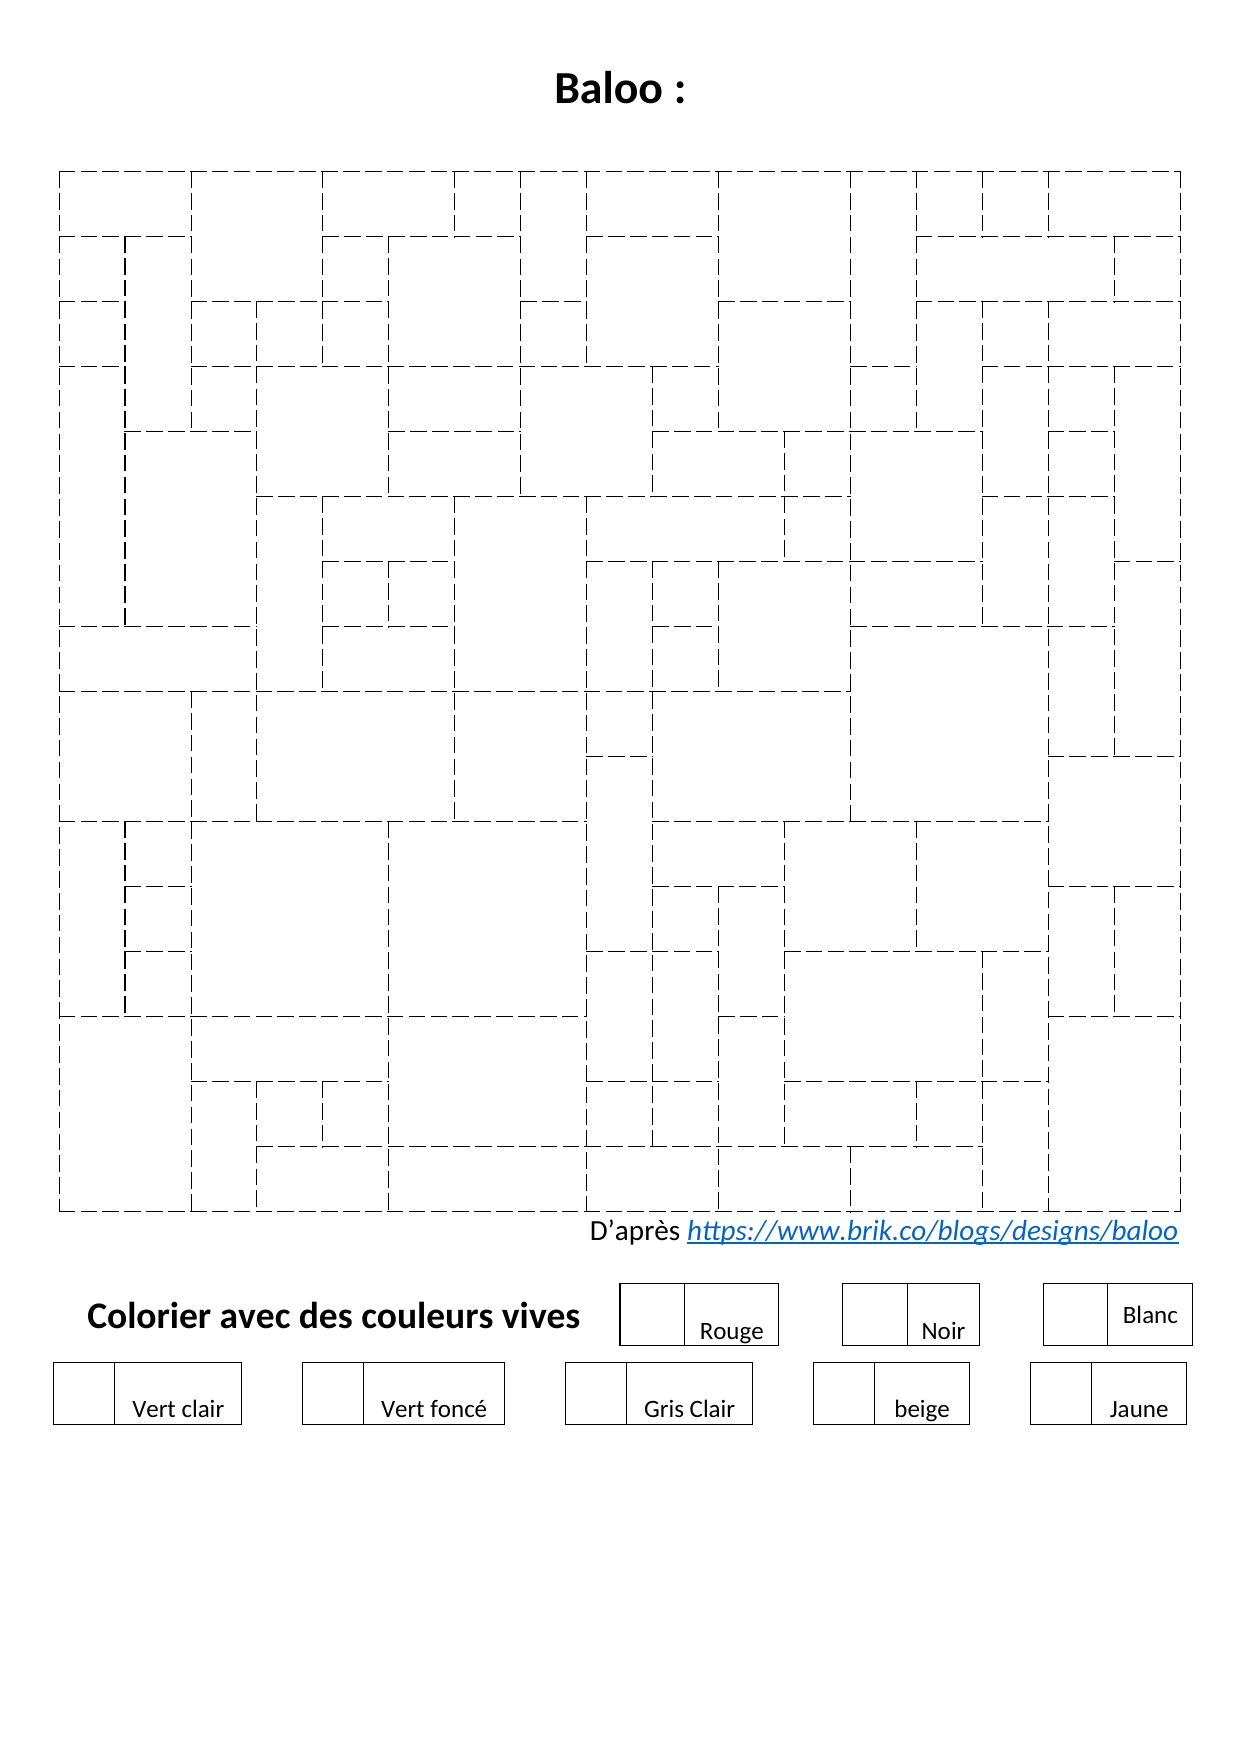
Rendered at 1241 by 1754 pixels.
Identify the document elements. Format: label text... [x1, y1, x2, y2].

table_cell [982, 301, 1048, 366]
table_header [1048, 171, 1180, 236]
table_header Blanc [1108, 1284, 1192, 1345]
table_header [814, 1363, 874, 1424]
table_cell [587, 236, 718, 366]
table_cell [1048, 366, 1114, 431]
table_cell [389, 1146, 587, 1211]
table_header [505, 1362, 565, 1424]
table_header Vert clair [115, 1363, 241, 1424]
table_header [916, 171, 982, 236]
table_cell [653, 431, 784, 496]
table_header [1044, 1284, 1107, 1345]
table_header [850, 171, 916, 366]
table_cell [850, 431, 982, 561]
table_header Gris Clair [627, 1363, 752, 1424]
table_cell [257, 1081, 323, 1146]
table_cell [59, 1016, 191, 1211]
table_cell [587, 496, 784, 561]
table_cell [587, 691, 652, 756]
table_cell [389, 561, 455, 626]
table_cell [323, 561, 389, 626]
table_cell [1048, 1016, 1180, 1211]
table_cell [1048, 886, 1114, 1016]
table_cell [719, 1016, 784, 1146]
table_cell [653, 691, 850, 821]
table_cell [653, 951, 718, 1081]
table_cell [587, 561, 652, 691]
table_header [843, 1284, 907, 1345]
table_header [59, 171, 191, 236]
table_cell [1114, 886, 1180, 1016]
table_header [323, 171, 455, 236]
table_header Colorier avec des couleurs vives [48, 1283, 619, 1345]
table_cell [850, 366, 916, 431]
table_cell [455, 496, 587, 691]
text D’après https://www.brik.co/blogs/designs/baloo [59, 1212, 1181, 1248]
table_cell [1114, 561, 1180, 756]
table_cell [257, 366, 389, 496]
table_cell [521, 366, 652, 496]
table_header Rouge [685, 1284, 778, 1345]
table_cell [1048, 756, 1180, 886]
table_cell [1114, 366, 1180, 561]
table_cell [719, 561, 850, 691]
table_header beige [875, 1363, 969, 1424]
table_cell [191, 691, 257, 821]
table_cell [916, 236, 1114, 301]
table_cell [1048, 431, 1114, 496]
table_cell [784, 431, 850, 496]
table_cell [850, 626, 1048, 821]
table_cell [916, 301, 982, 431]
table_header [242, 1362, 302, 1424]
table_cell [323, 301, 389, 366]
table_cell [587, 951, 652, 1081]
table_header [719, 171, 850, 301]
table_cell [323, 626, 455, 691]
table_cell [59, 236, 125, 301]
table_cell [916, 821, 1048, 951]
table_header [455, 171, 521, 236]
table_cell [653, 886, 718, 951]
table_cell [323, 496, 455, 561]
table_cell [784, 821, 916, 951]
table_header Jaune [1092, 1363, 1186, 1424]
table_cell [59, 366, 125, 626]
table_cell [59, 626, 257, 691]
table_header [980, 1283, 1043, 1345]
table_cell [784, 1081, 916, 1146]
table_cell [389, 821, 587, 1016]
table_cell [323, 1081, 389, 1146]
table_header [621, 1284, 684, 1345]
table_cell [389, 366, 521, 431]
table_cell [719, 1146, 850, 1211]
table_cell [389, 431, 521, 496]
table_cell [982, 1081, 1048, 1211]
table_header [753, 1362, 813, 1424]
table_cell [389, 1016, 587, 1146]
table_cell [653, 821, 784, 886]
table_cell [125, 236, 191, 431]
table_cell [1048, 626, 1114, 756]
table_cell [257, 496, 323, 691]
table_header [779, 1283, 842, 1345]
table_cell [191, 366, 257, 431]
table_header Vert foncé [364, 1363, 504, 1424]
table_cell [59, 821, 125, 1016]
table_cell [587, 1081, 652, 1146]
table_header [1031, 1363, 1091, 1424]
table_cell [191, 821, 389, 1016]
table_cell [653, 561, 718, 626]
table_cell [125, 431, 257, 626]
table_cell [982, 951, 1048, 1081]
table_cell [125, 886, 191, 951]
table_cell [125, 951, 191, 1016]
table_cell [257, 691, 455, 821]
table_cell [916, 1081, 982, 1146]
table_cell [1048, 301, 1180, 366]
table_header [982, 171, 1048, 236]
table_cell [1048, 496, 1114, 626]
table_header [566, 1363, 626, 1424]
table_cell [982, 366, 1048, 496]
table_cell [850, 1146, 982, 1211]
table_cell [719, 301, 850, 431]
table_cell [1114, 236, 1180, 301]
table_cell [587, 756, 652, 951]
table_cell [59, 691, 191, 821]
table_cell [455, 691, 587, 821]
table_cell [784, 496, 850, 561]
table_header [587, 171, 718, 236]
text Baloo : [59, 59, 1181, 115]
table_cell [191, 1081, 257, 1211]
table_header [54, 1363, 114, 1424]
table_cell [59, 301, 125, 366]
table_header [970, 1362, 1030, 1424]
table_cell [850, 561, 982, 626]
table_cell [191, 301, 257, 366]
table_cell [982, 496, 1048, 626]
table_cell [191, 1016, 389, 1081]
table_cell [719, 886, 784, 1016]
table_cell [257, 1146, 389, 1211]
table_cell [521, 301, 587, 366]
table_cell [125, 821, 191, 886]
table_cell [323, 236, 389, 301]
table_header Noir [908, 1284, 979, 1345]
table_cell [653, 366, 718, 431]
table_cell [587, 1146, 718, 1211]
table_cell [653, 626, 718, 691]
table_cell [784, 951, 982, 1081]
table_cell [257, 301, 323, 366]
table_header [521, 171, 587, 301]
table_cell [389, 236, 521, 366]
table_header [191, 171, 323, 301]
table_cell [653, 1081, 718, 1146]
table_header [303, 1363, 363, 1424]
